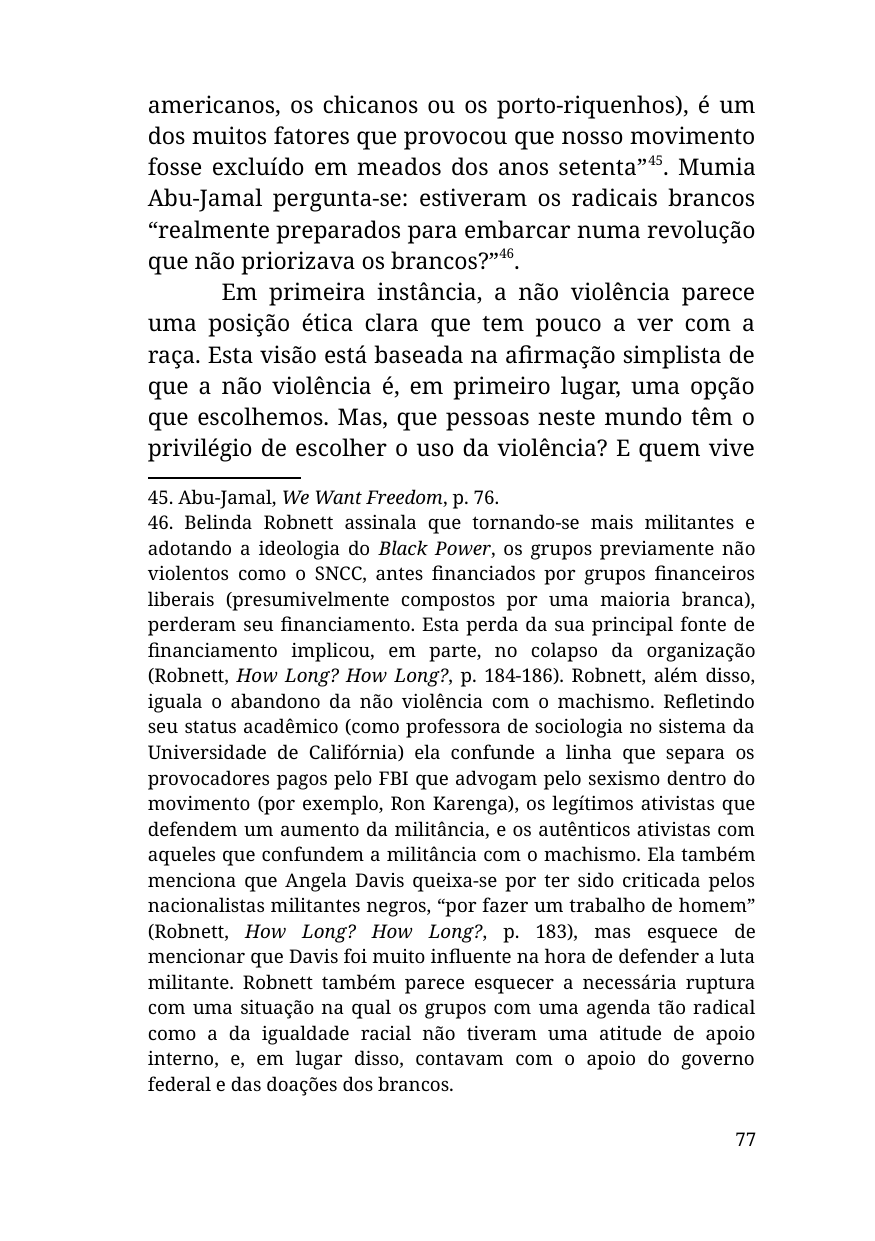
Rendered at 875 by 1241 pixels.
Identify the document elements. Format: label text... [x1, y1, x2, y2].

text . Belinda Robnett assinala que tornando-se mais militantes e adotando a ideologia do Black Power, os grupos previamente não violentos como o SNCC, antes financiados por grupos financeiros liberais (presumivelmente compostos por uma maioria branca), perderam seu financiamento. Esta perda da sua principal fonte de financiamento implicou, em parte, no colapso da organização (Robnett, How Long? How Long?, p. 184-186). Robnett, além disso, iguala o abandono da não violência com o machismo. Refletindo seu status acadêmico (como professora de sociologia no sistema da Universidade de Califórnia) ela confunde a linha que separa os provocadores pagos pelo FBI que advogam pelo sexismo dentro do movimento (por exemplo, Ron Karenga), os legítimos ativistas que defendem um aumento da militância, e os autênticos ativistas com aqueles que confundem a militância com o machismo. Ela também menciona que Angela Davis queixa-se por ter sido criticada pelos nacionalistas militantes negros, “por fazer um trabalho de homem” (Robnett, How Long? How Long?, p. 183), mas esquece de mencionar que Davis foi muito influente na hora de defender a luta militante. Robnett também parece esquecer a necessária ruptura com uma situação na qual os grupos com uma agenda tão radical como a da igualdade racial não tiveram uma atitude de apoio interno, e, em lugar disso, contavam com o apoio do governo federal e das doações dos brancos. [148, 510, 756, 1097]
text americanos, os chicanos ou os porto-riquenhos), é um dos muitos fatores que provocou que nosso movimento fosse excluído em meados dos anos setenta”. Mumia Abu-Jamal pergunta-se: estiveram os radicais brancos “realmente preparados para embarcar numa revolução que não priorizava os brancos?”. [148, 88, 756, 276]
text . Abu-Jamal, We Want Freedom, p. 76. [148, 484, 756, 510]
text Em primeira instância, a não violência parece uma posição ética clara que tem pouco a ver com a raça. Esta visão está baseada na afirmação simplista de que a não violência é, em primeiro lugar, uma opção que escolhemos. Mas, que pessoas neste mundo têm o privilégio de escolher o uso da violência? E quem vive [148, 276, 756, 463]
